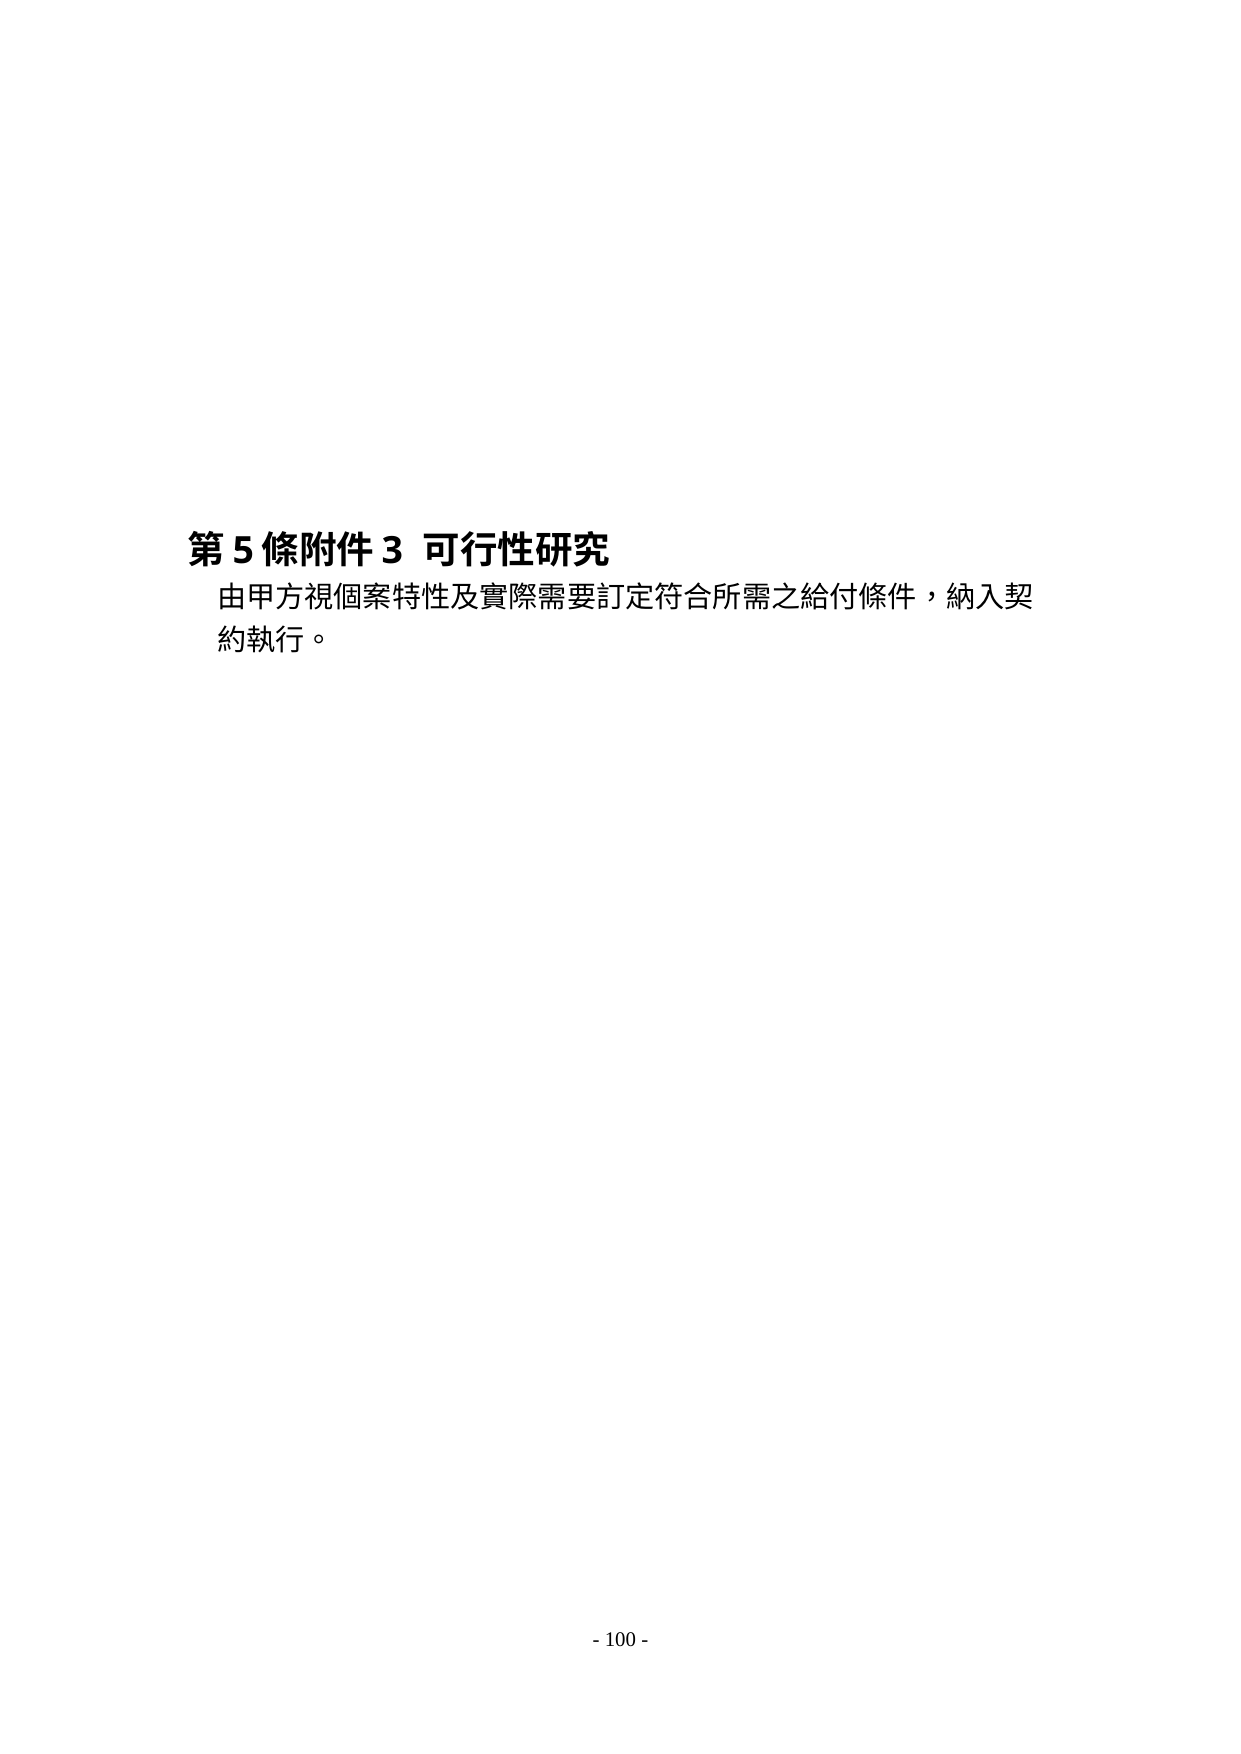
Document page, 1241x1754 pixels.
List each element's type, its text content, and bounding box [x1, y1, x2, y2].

text 由甲方視個案特性及實際需要訂定符合所需之給付條件，納入契約執行。 [217, 574, 1053, 658]
text 第5條附件3 可行性研究 [187, 522, 1053, 574]
